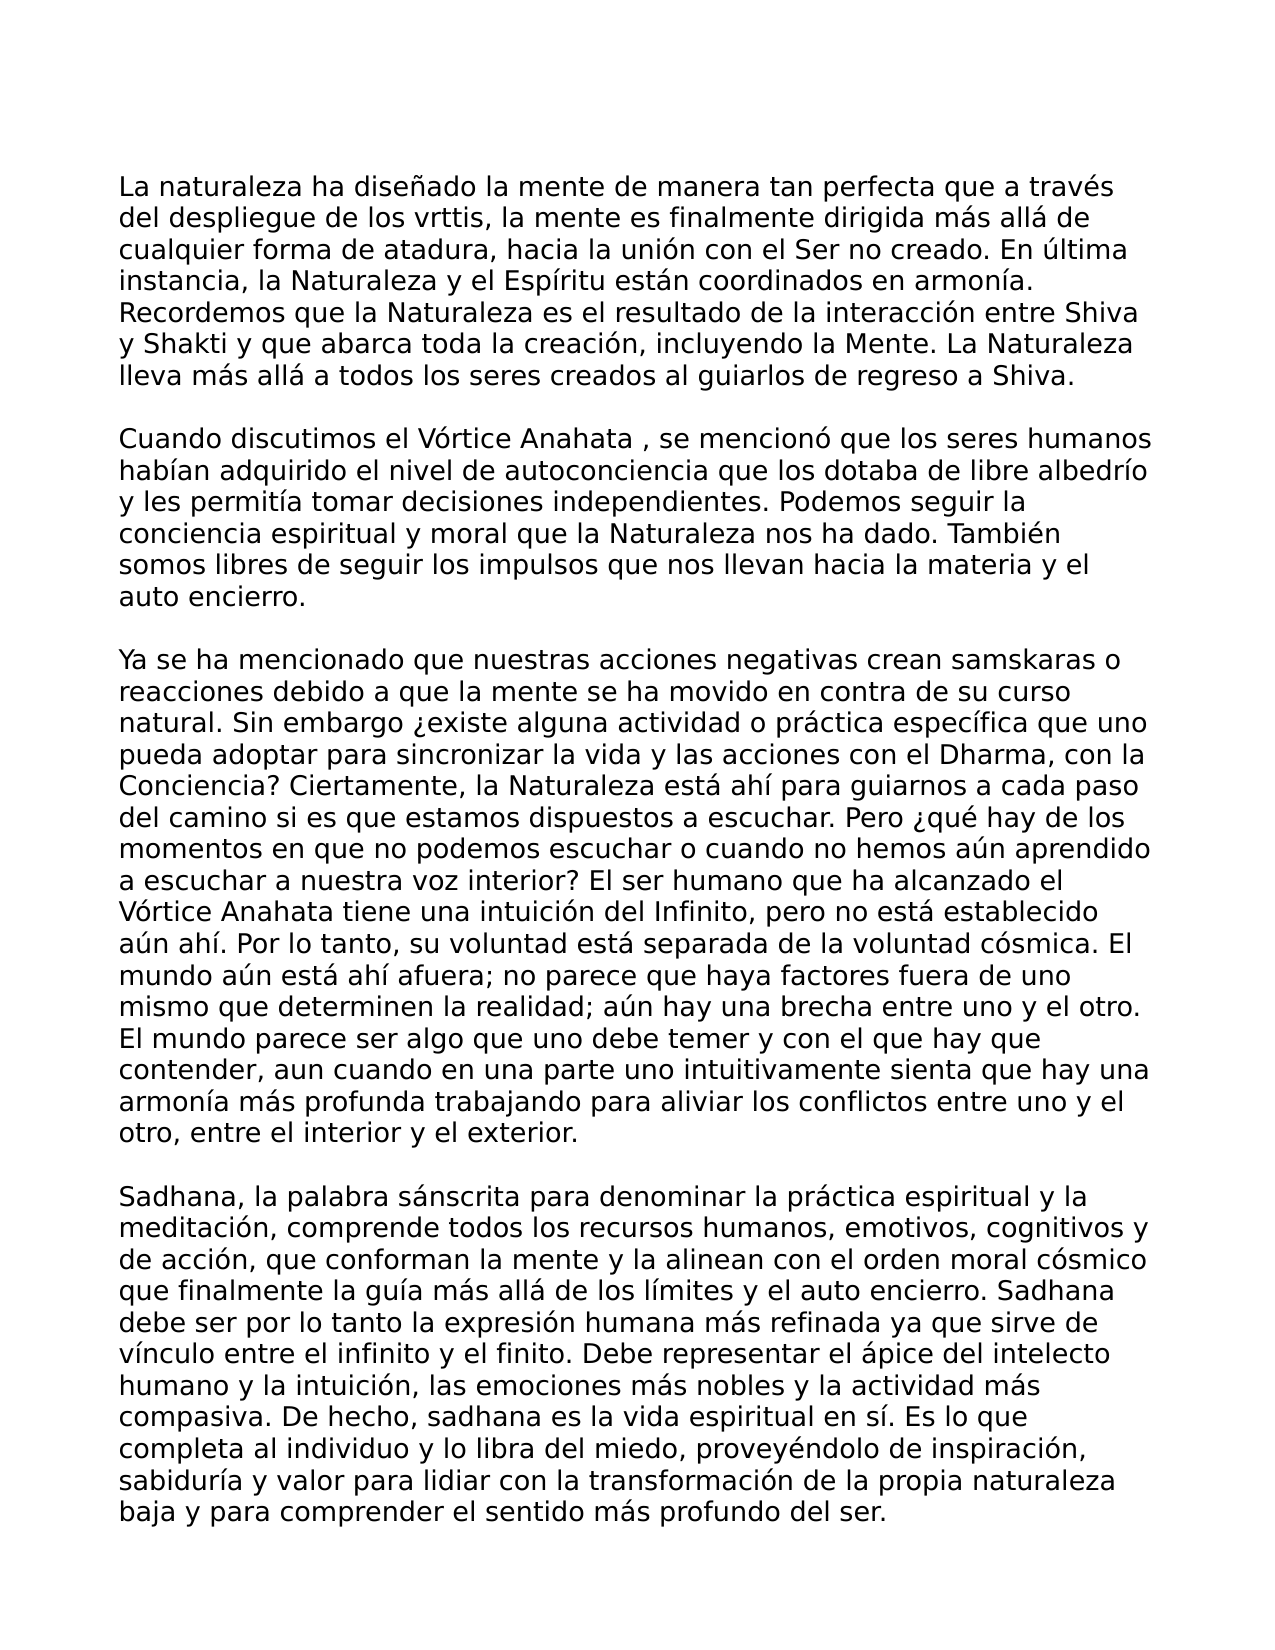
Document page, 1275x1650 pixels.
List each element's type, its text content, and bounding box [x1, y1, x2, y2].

text Sadhana, la palabra sánscrita para denominar la práctica espiritual y la meditación, comprende todos los recursos humanos, emotivos, cognitivos y de acción, que conforman la mente y la alinean con el orden moral cósmico que finalmente la guía más allá de los límites y el auto encierro. Sadhana debe ser por lo tanto la expresión humana más refinada ya que sirve de vínculo entre el infinito y el finito. Debe representar el ápice del intelecto humano y la intuición, las emociones más nobles y la actividad más compasiva. De hecho, sadhana es la vida espiritual en sí. Es lo que completa al individuo y lo libra del miedo, proveyéndolo de inspiración, sabiduría y valor para lidiar con la transformación de la propia naturaleza baja y para comprender el sentido más profundo del ser. [118, 1181, 1154, 1528]
text Cuando discutimos el Vórtice Anahata , se mencionó que los seres humanos habían adquirido el nivel de autoconciencia que los dotaba de libre albedrío y les permitía tomar decisiones independientes. Podemos seguir la conciencia espiritual y moral que la Naturaleza nos ha dado. También somos libres de seguir los impulsos que nos llevan hacia la materia y el auto encierro. [118, 423, 1154, 613]
text La naturaleza ha diseñado la mente de manera tan perfecta que a través del despliegue de los vrttis, la mente es finalmente dirigida más allá de cualquier forma de atadura, hacia la unión con el Ser no creado. En última instancia, la Naturaleza y el Espíritu están coordinados en armonía. Recordemos que la Naturaleza es el resultado de la interacción entre Shiva y Shakti y que abarca toda la creación, incluyendo la Mente. La Naturaleza lleva más allá a todos los seres creados al guiarlos de regreso a Shiva. [118, 171, 1154, 392]
text Ya se ha mencionado que nuestras acciones negativas crean samskaras o reacciones debido a que la mente se ha movido en contra de su curso natural. Sin embargo ¿existe alguna actividad o práctica específica que uno pueda adoptar para sincronizar la vida y las acciones con el Dharma, con la Conciencia? Ciertamente, la Naturaleza está ahí para guiarnos a cada paso del camino si es que estamos dispuestos a escuchar. Pero ¿qué hay de los momentos en que no podemos escuchar o cuando no hemos aún aprendido a escuchar a nuestra voz interior? El ser humano que ha alcanzado el Vórtice Anahata tiene una intuición del Infinito, pero no está establecido aún ahí. Por lo tanto, su voluntad está separada de la voluntad cósmica. El mundo aún está ahí afuera; no parece que haya factores fuera de uno mismo que determinen la realidad; aún hay una brecha entre uno y el otro. El mundo parece ser algo que uno debe temer y con el que hay que contender, aun cuando en una parte uno intuitivamente sienta que hay una armonía más profunda trabajando para aliviar los conflictos entre uno y el otro, entre el interior y el exterior. [118, 644, 1154, 1149]
